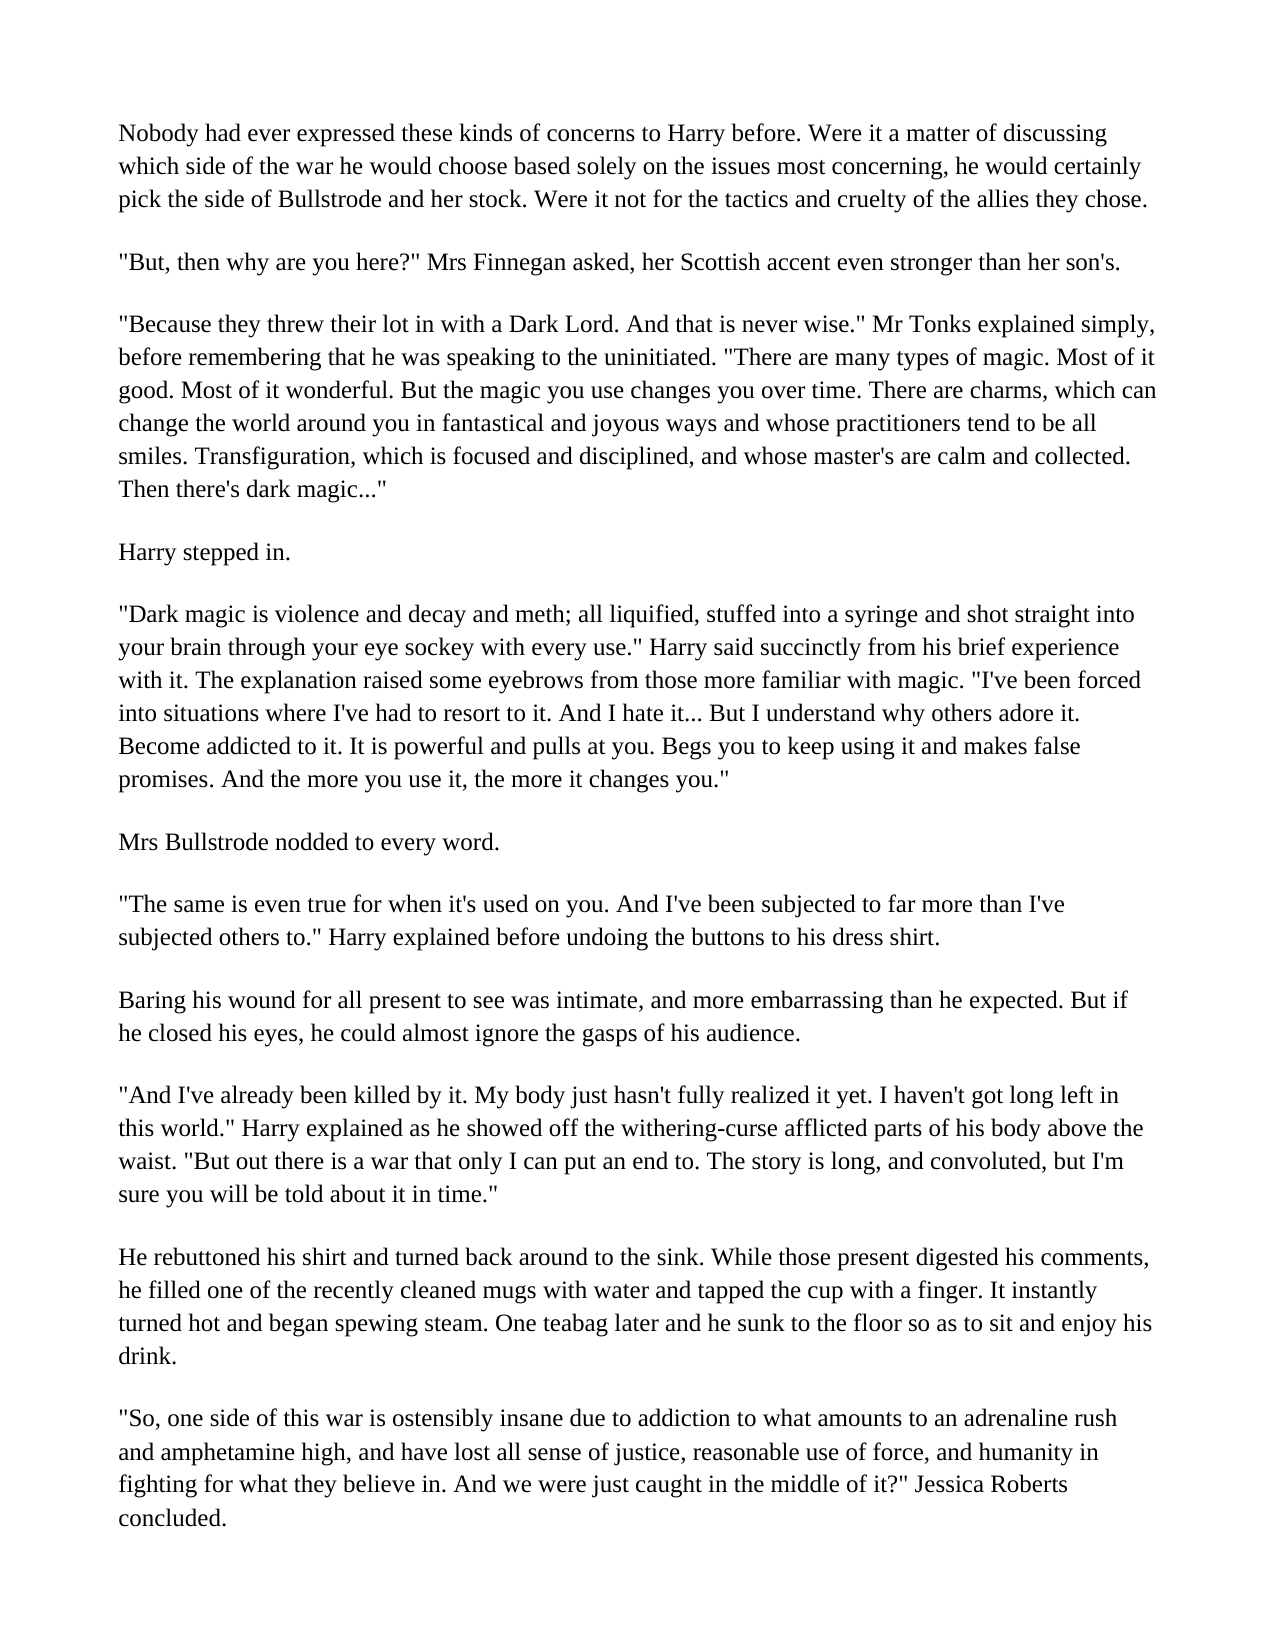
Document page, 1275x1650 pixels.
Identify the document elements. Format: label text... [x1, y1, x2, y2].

text "Because they threw their lot in with a Dark Lord. And that is never wise." Mr Tonks explained simply, before remembering that he was speaking to the uninitiated. "There are many types of magic. Most of it good. Most of it wonderful. But the magic you use changes you over time. There are charms, which can change the world around you in fantastical and joyous ways and whose practitioners tend to be all smiles. Transfiguration, which is focused and disciplined, and whose master's are calm and collected. Then there's dark magic..." [118, 309, 1157, 503]
text "But, then why are you here?" Mrs Finnegan asked, her Scottish accent even stronger than her son's. [118, 247, 1157, 275]
text Mrs Bullstrode nodded to every word. [118, 827, 1157, 856]
text "Dark magic is violence and decay and meth; all liquified, stuffed into a syringe and shot straight into your brain through your eye sockey with every use." Harry said succinctly from his brief experience with it. The explanation raised some eyebrows from those more familiar with magic. "I've been forced into situations where I've had to resort to it. And I hate it... But I understand why others adore it. Become addicted to it. It is powerful and pulls at you. Begs you to keep using it and makes false promises. And the more you use it, the more it changes you." [118, 599, 1157, 793]
text "The same is even true for when it's used on you. And I've been subjected to far more than I've subjected others to." Harry explained before undoing the buttons to his dress shirt. [118, 889, 1157, 951]
text Nobody had ever expressed these kinds of concerns to Harry before. Were it a matter of discussing which side of the war he would choose based solely on the issues most concerning, he would certainly pick the side of Bullstrode and her stock. Were it not for the tactics and cruelty of the allies they chose. [118, 118, 1157, 213]
text "So, one side of this war is ostensibly insane due to addiction to what amounts to an adrenaline rush and amphetamine high, and have lost all sense of justice, reasonable use of force, and humanity in fighting for what they believe in. And we were just caught in the middle of it?" Jessica Roberts concluded. [118, 1403, 1157, 1531]
text He rebuttoned his shirt and turned back around to the sink. While those present digested his comments, he filled one of the recently cleaned mugs with water and tapped the cup with a finger. It instantly turned hot and began spewing steam. One teabag later and he sunk to the floor so as to sit and enjoy his drink. [118, 1242, 1157, 1370]
text Baring his wound for all present to see was intimate, and more embarrassing than he expected. But if he closed his eyes, he could almost ignore the gasps of his audience. [118, 985, 1157, 1047]
text Harry stepped in. [118, 537, 1157, 566]
text "And I've already been killed by it. My body just hasn't fully realized it yet. I haven't got long left in this world." Harry explained as he showed off the withering-curse afflicted parts of his body above the waist. "But out there is a war that only I can put an end to. The story is long, and convoluted, but I'm sure you will be told about it in time." [118, 1080, 1157, 1208]
